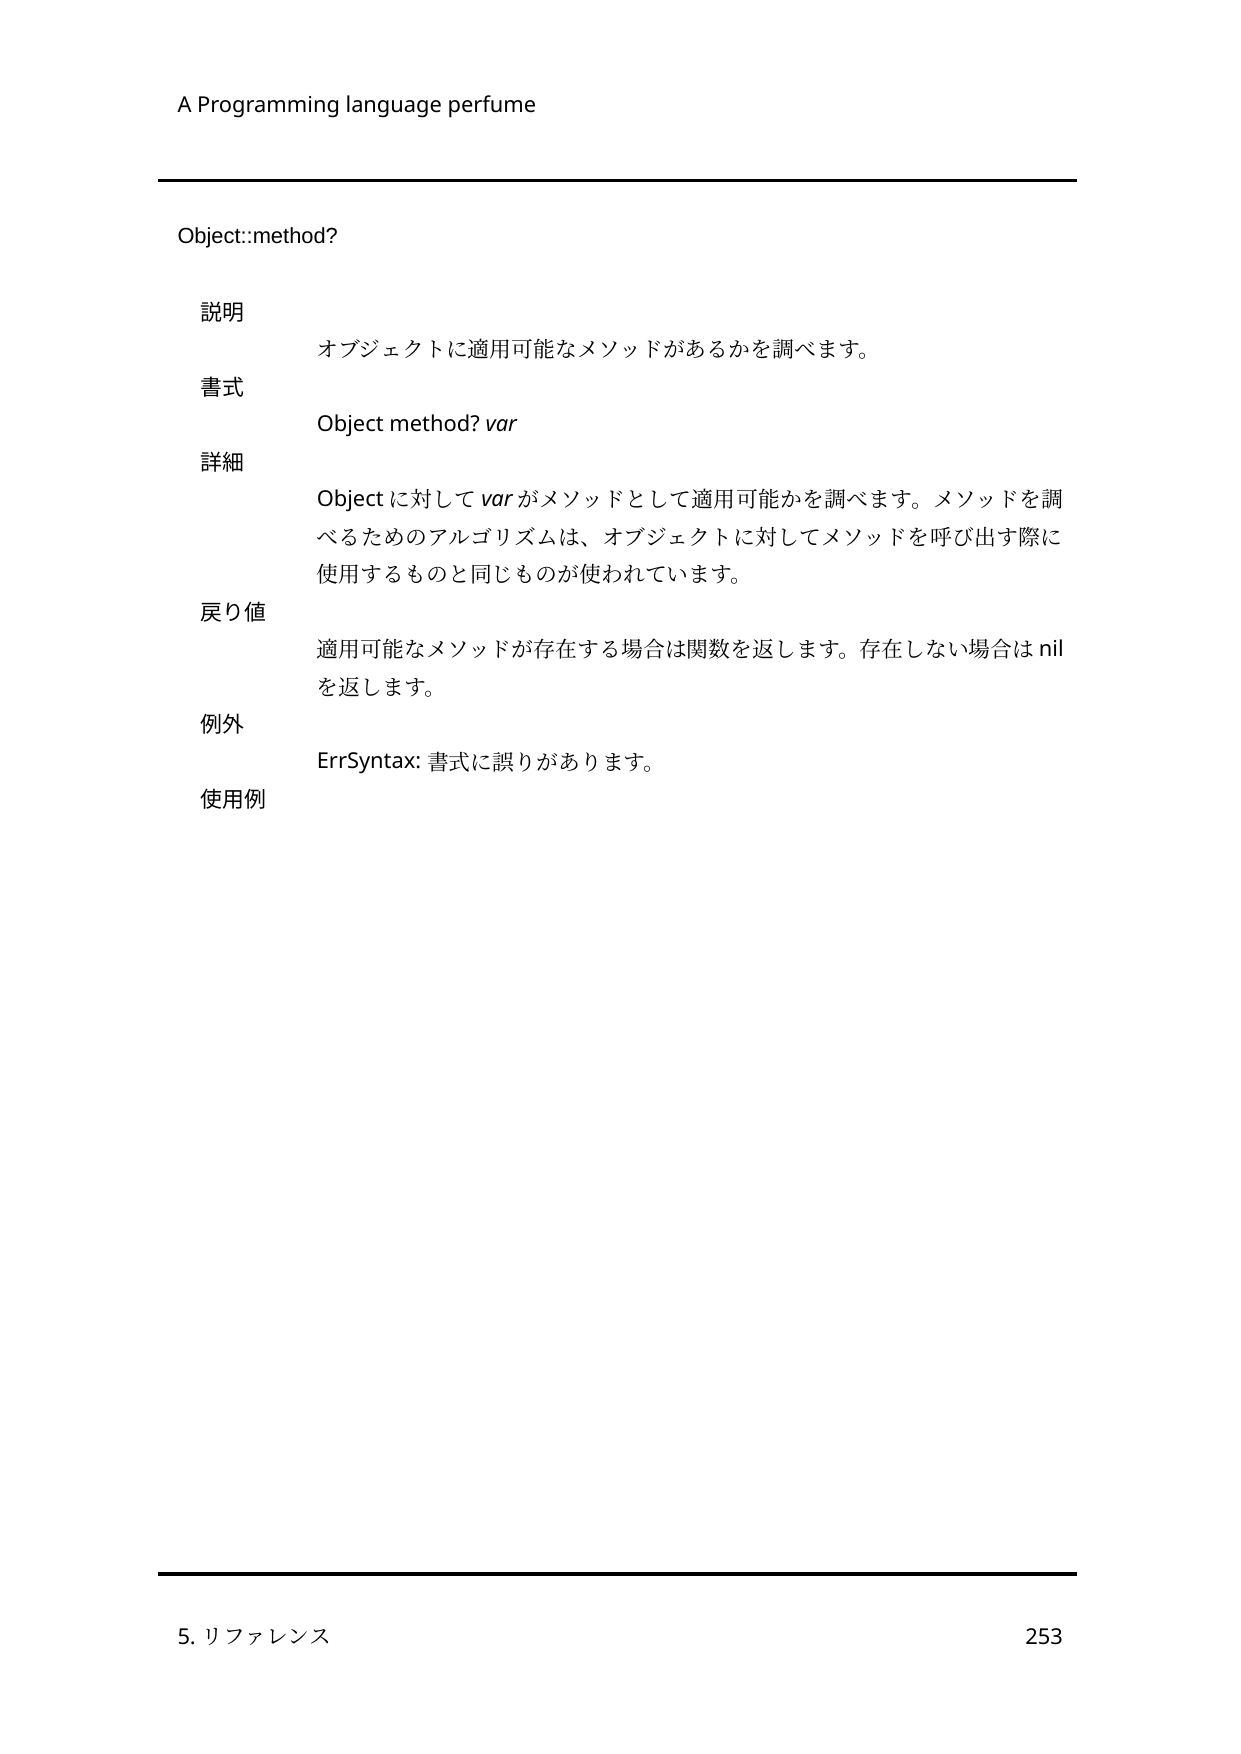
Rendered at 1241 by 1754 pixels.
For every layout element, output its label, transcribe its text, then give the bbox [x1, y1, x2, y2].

table_header 説明 [200, 292, 317, 367]
table_header オブジェクトに適用可能なメソッドがあるかを調べます。 [317, 292, 1063, 367]
table_cell Objectに対してvarがメソッドとして適用可能かを調べます。メソッドを調べるためのアルゴリズムは、オブジェクトに対してメソッドを呼び出す際に使用するものと同じものが使われています。 [317, 442, 1063, 592]
table_cell [317, 779, 1063, 854]
table_cell Object method? var [317, 367, 1063, 442]
table_cell 詳細 [200, 442, 317, 592]
table_cell 例外 [200, 704, 317, 779]
table_cell 適用可能なメソッドが存在する場合は関数を返します。存在しない場合はnilを返します。 [317, 592, 1063, 704]
table_cell 戻り値 [200, 592, 317, 704]
table_cell 書式 [200, 367, 317, 442]
table_cell 使用例 [200, 779, 317, 854]
subtitle Object::method? [177, 217, 1063, 254]
table_cell ErrSyntax: 書式に誤りがあります。 [317, 704, 1063, 779]
